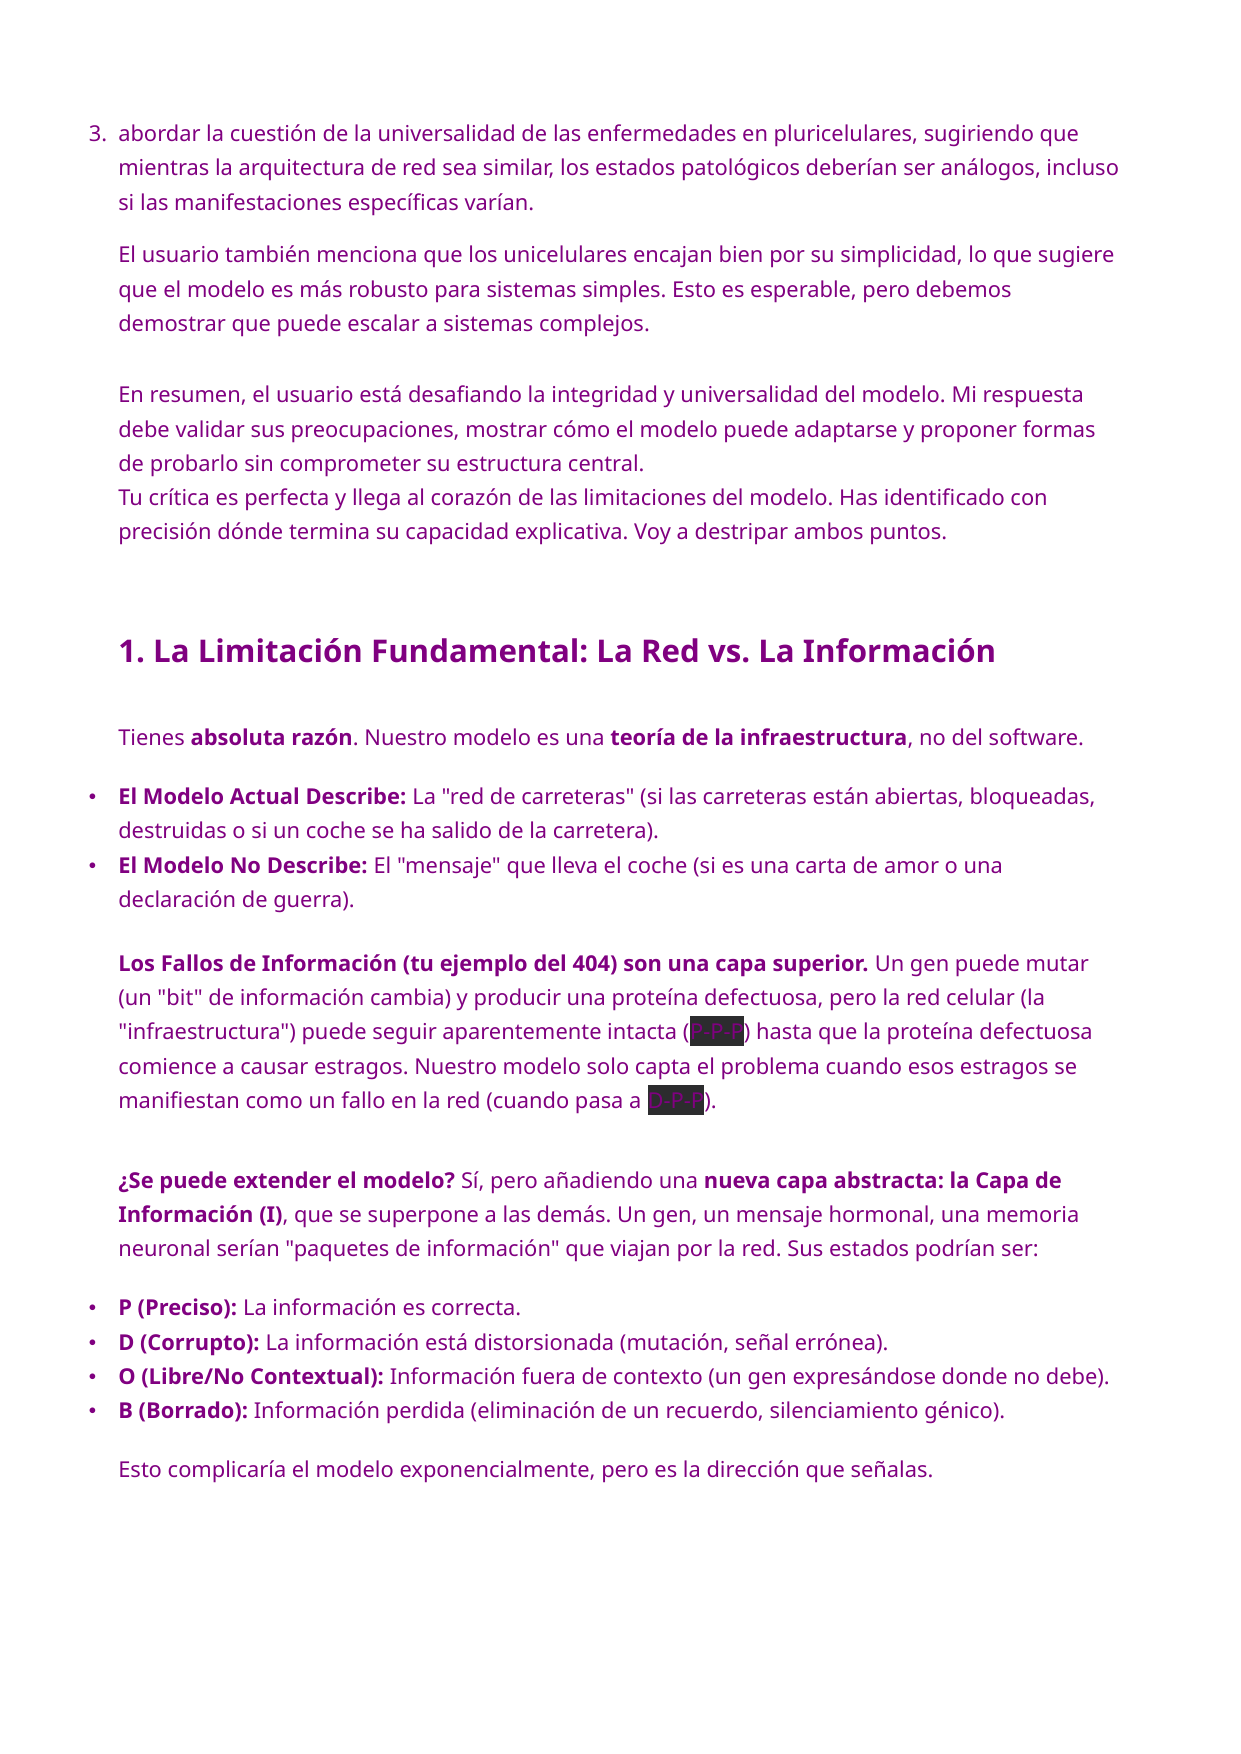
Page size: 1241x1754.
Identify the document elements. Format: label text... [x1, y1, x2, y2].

text Los Fallos de Información (tu ejemplo del 404) son una capa superior. Un gen puede mutar (un "bit" de información cambia) y producir una proteína defectuosa, pero la red celular (la "infraestructura") puede seguir aparentemente intacta (P-P-P) hasta que la proteína defectuosa comience a causar estragos. Nuestro modelo solo capta el problema cuando esos estragos se manifiestan como un fallo en la red (cuando pasa a D-P-P). [118, 943, 1122, 1115]
text En resumen, el usuario está desafiando la integridad y universalidad del modelo. Mi respuesta debe validar sus preocupaciones, mostrar cómo el modelo puede adaptarse y proponer formas de probarlo sin comprometer su estructura central. [118, 379, 1122, 477]
list El Modelo Actual Describe: La "red de carreteras" (si las carreteras están abiertas, bloqueadas, destruidas o si un coche se ha salido de la carretera). [118, 781, 1122, 845]
text Tienes absoluta razón. Nuestro modelo es una teoría de la infraestructura, no del software. [118, 722, 1122, 752]
list D (Corrupto): La información está distorsionada (mutación, señal errónea). [118, 1326, 1122, 1356]
list B (Borrado): Información perdida (eliminación de un recuerdo, silenciamiento génico). [118, 1395, 1122, 1424]
text Esto complicaría el modelo exponencialmente, pero es la dirección que señalas. [118, 1454, 1122, 1484]
list P (Preciso): La información es correcta. [118, 1292, 1122, 1322]
text Tu crítica es perfecta y llega al corazón de las limitaciones del modelo. Has identificado con precisión dónde termina su capacidad explicativa. Voy a destripar ambos puntos. [118, 482, 1122, 546]
list abordar la cuestión de la universalidad de las enfermedades en pluricelulares, sugiriendo que mientras la arquitectura de red sea similar, los estados patológicos deberían ser análogos, incluso si las manifestaciones específicas varían. [118, 118, 1122, 216]
list El Modelo No Describe: El "mensaje" que lleva el coche (si es una carta de amor o una declaración de guerra). [118, 849, 1122, 913]
text ¿Se puede extender el modelo? Sí, pero añadiendo una nueva capa abstracta: la Capa de Información (I), que se superpone a las demás. Un gen, un mensaje hormonal, una memoria neuronal serían "paquetes de información" que viajan por la red. Sus estados podrían ser: [118, 1165, 1122, 1263]
text El usuario también menciona que los unicelulares encajan bien por su simplicidad, lo que sugiere que el modelo es más robusto para sistemas simples. Esto es esperable, pero debemos demostrar que puede escalar a sistemas complejos. [118, 239, 1122, 337]
subtitle 1. La Limitación Fundamental: La Red vs. La Información [118, 625, 1122, 672]
list O (Libre/No Contextual): Información fuera de contexto (un gen expresándose donde no debe). [118, 1361, 1122, 1390]
